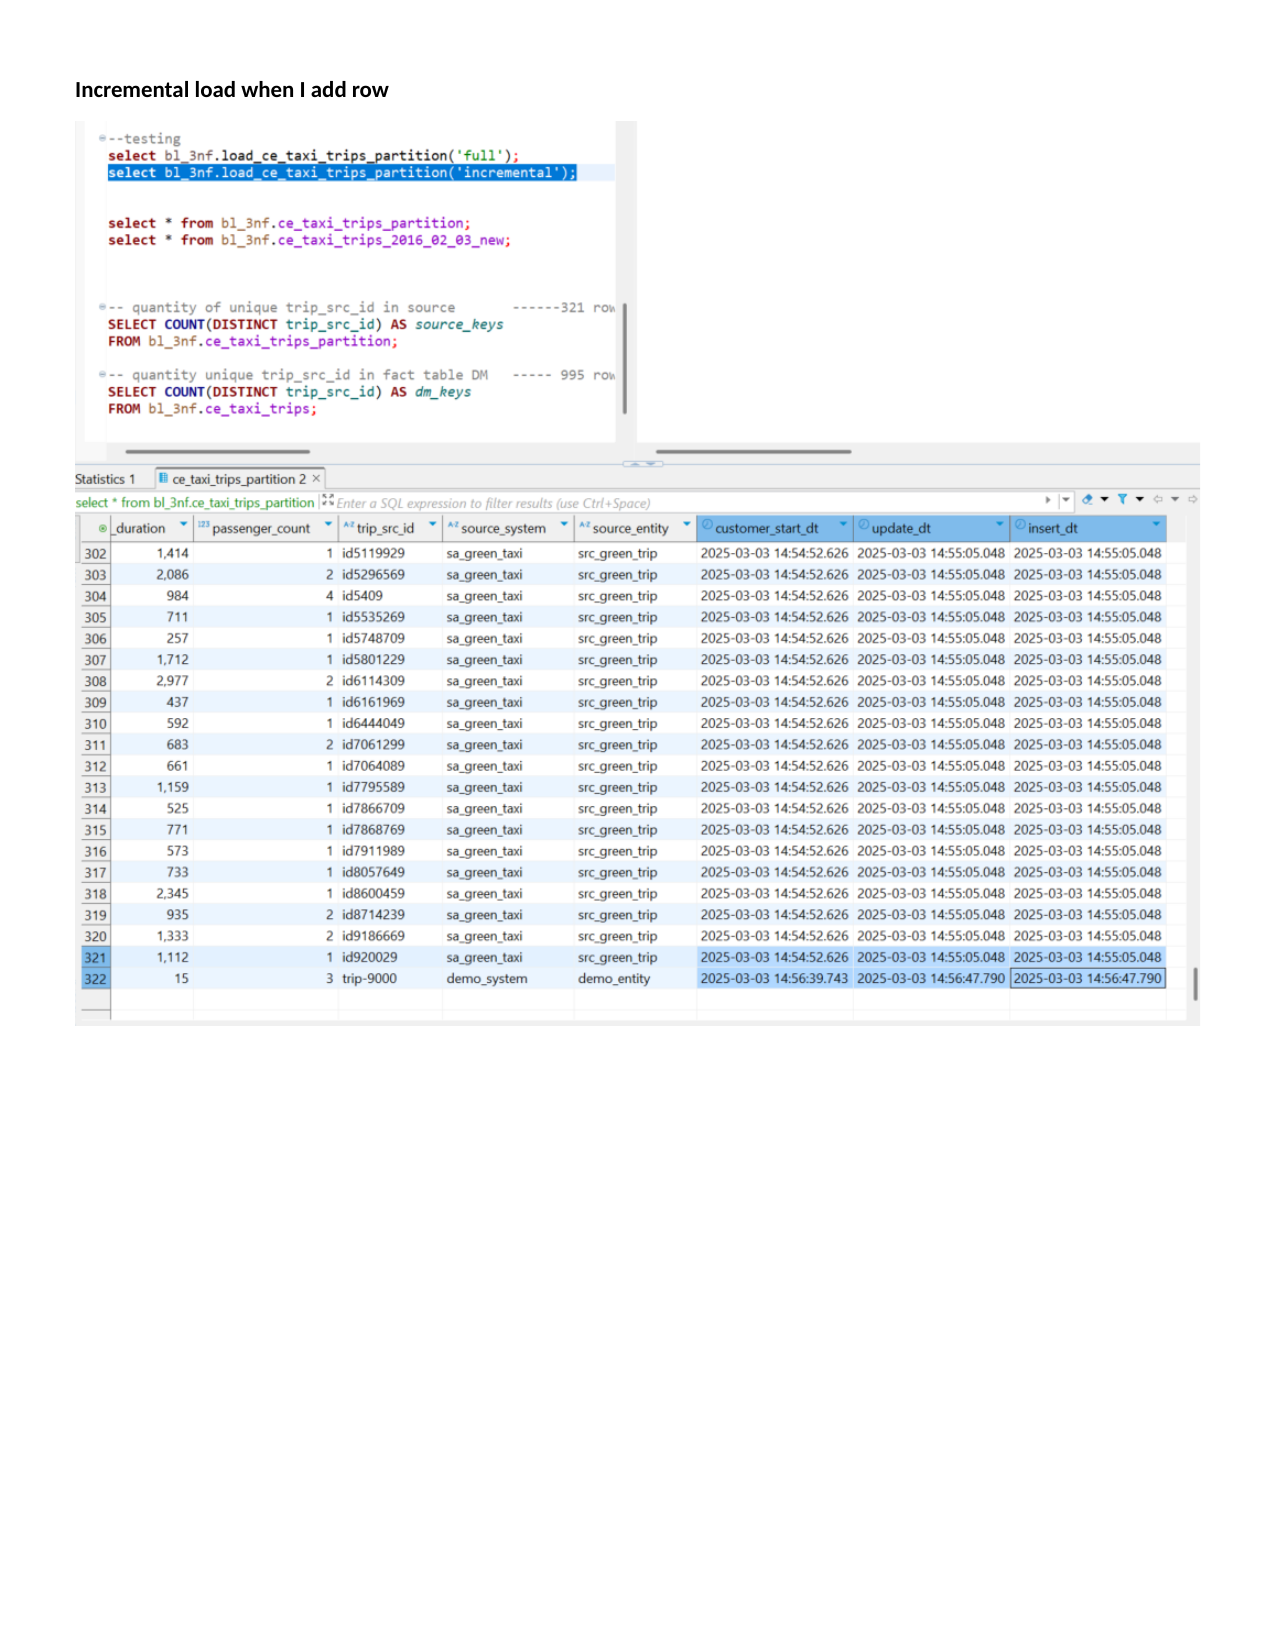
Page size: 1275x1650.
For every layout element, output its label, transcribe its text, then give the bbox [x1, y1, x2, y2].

text Incremental load when I add row [75, 75, 1200, 103]
